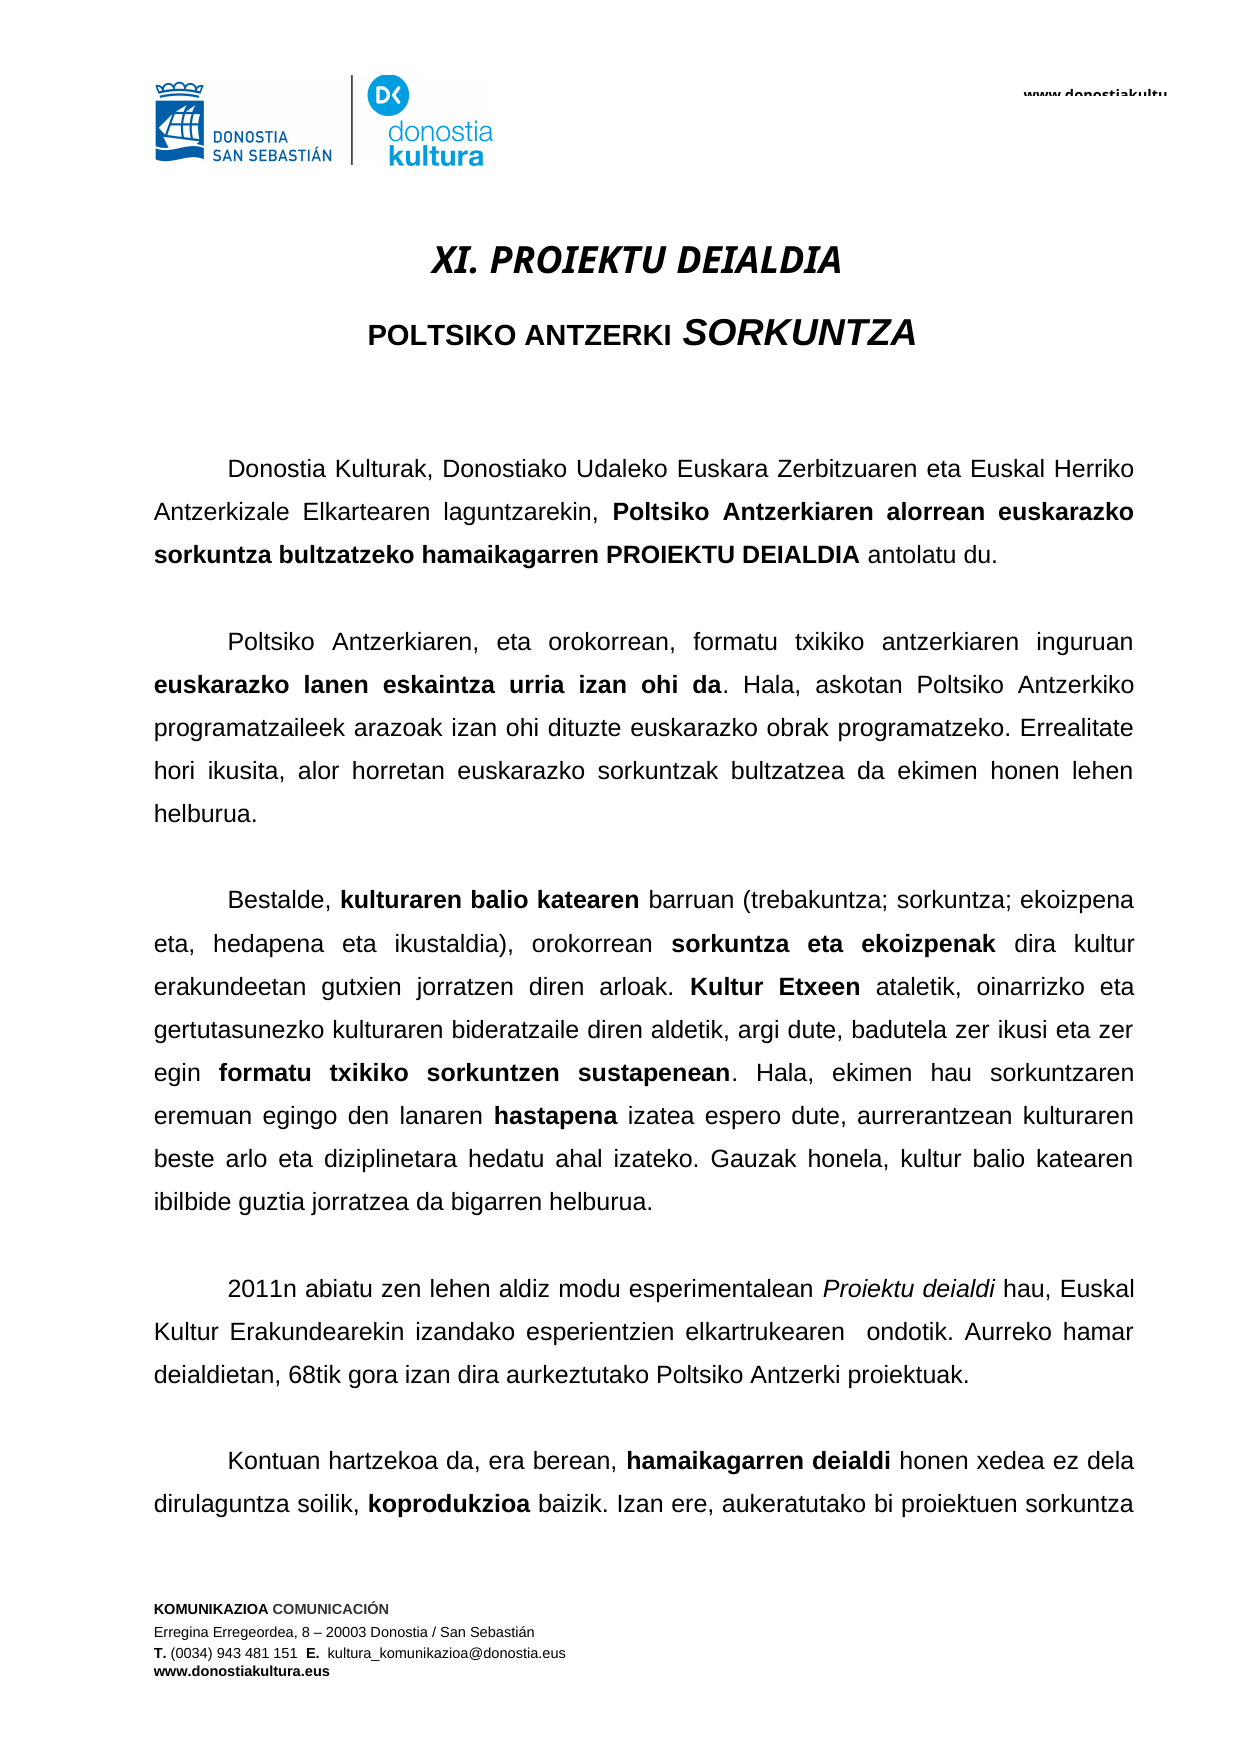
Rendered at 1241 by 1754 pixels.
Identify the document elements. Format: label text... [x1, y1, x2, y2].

picture [155, 75, 493, 166]
text Kontuan hartzekoa da, era berean, hamaikagarren deialdi honen xedea ez dela dirulaguntza soilik, koprodukzioa baizik. Izan ere, aukeratutako bi proiektuen sorkuntza [153, 1446, 1135, 1518]
text Bestalde, kulturaren balio katearen barruan (trebakuntza; sorkuntza; ekoizpena eta, hedapena eta ikustaldia), orokorrean sorkuntza eta ekoizpenak dira kultur erakundeetan gutxien jorratzen diren arloak. Kultur Etxeen ataletik, oinarrizko eta gertutasunezko kulturaren bideratzaile diren aldetik, argi dute, badutela zer ikusi eta zer egin formatu txikiko sorkuntzen sustapenean. Hala, ekimen hau sorkuntzaren eremuan egingo den lanaren hastapena izatea espero dute, aurrerantzean kulturaren beste arlo eta diziplinetara hedatu ahal izateko. Gauzak honela, kultur balio katearen ibilbide guztia jorratzea da bigarren helburua. [153, 886, 1135, 1216]
text 2011n abiatu zen lehen aldiz modu esperimentalean Proiektu deialdi hau, Euskal Kultur Erakundearekin izandako esperientzien elkartrukearen ondotik. Aurreko hamar deialdietan, 68tik gora izan dira aurkeztutako Poltsiko Antzerki proiektuak. [153, 1274, 1135, 1389]
subtitle XI. PROIEKTU DEIALDIA [153, 233, 1135, 284]
picture [393, 87, 399, 103]
picture [377, 87, 389, 103]
subtitle POLTSIKO ANTZERKI SORKUNTZA [153, 311, 1135, 354]
text Donostia Kulturak, Donostiako Udaleko Euskara Zerbitzuaren eta Euskal Herriko Antzerkizale Elkartearen laguntzarekin, Poltsiko Antzerkiaren alorrean euskarazko sorkuntza bultzatzeko hamaikagarren PROIEKTU DEIALDIA antolatu du. [153, 454, 1135, 569]
text Poltsiko Antzerkiaren, eta orokorrean, formatu txikiko antzerkiaren inguruan euskarazko lanen eskaintza urria izan ohi da. Hala, askotan Poltsiko Antzerkiko programatzaileek arazoak izan ohi dituzte euskarazko obrak programatzeko. Errealitate hori ikusita, alor horretan euskarazko sorkuntzak bultzatzea da ekimen honen lehen helburua. [153, 627, 1135, 828]
